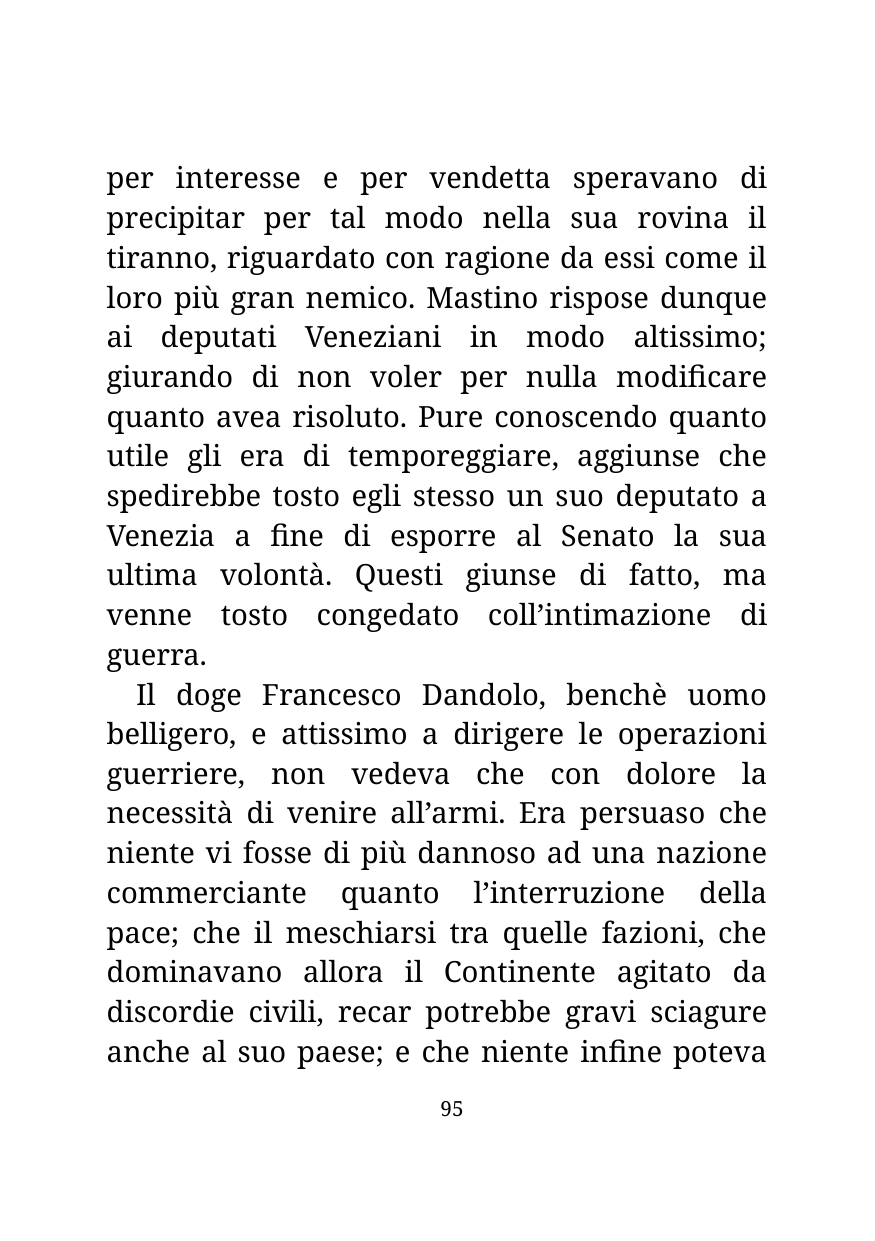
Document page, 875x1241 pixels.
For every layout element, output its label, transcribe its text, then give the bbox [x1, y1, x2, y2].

text per interesse e per vendetta speravano di precipitar per tal modo nella sua rovina il tiranno, riguardato con ragione da essi come il loro più gran nemico. Mastino rispose dunque ai deputati Veneziani in modo altissimo; giurando di non voler per nulla modificare quanto avea risoluto. Pure conoscendo quanto utile gli era di temporeggiare, aggiunse che spedirebbe tosto egli stesso un suo deputato a Venezia a fine di esporre al Senato la sua ultima volontà. Questi giunse di fatto, ma venne tosto congedato coll’intimazione di guerra. [106, 158, 768, 674]
text Il doge Francesco Dandolo, benchè uomo belligero, e attissimo a dirigere le operazioni guerriere, non vedeva che con dolore la necessità di venire all’armi. Era persuaso che niente vi fosse di più dannoso ad una nazione commerciante quanto l’interruzione della pace; che il meschiarsi tra quelle fazioni, che dominavano allora il Continente agitato da discordie civili, recar potrebbe gravi sciagure anche al suo paese; e che niente infine poteva [106, 674, 768, 1071]
